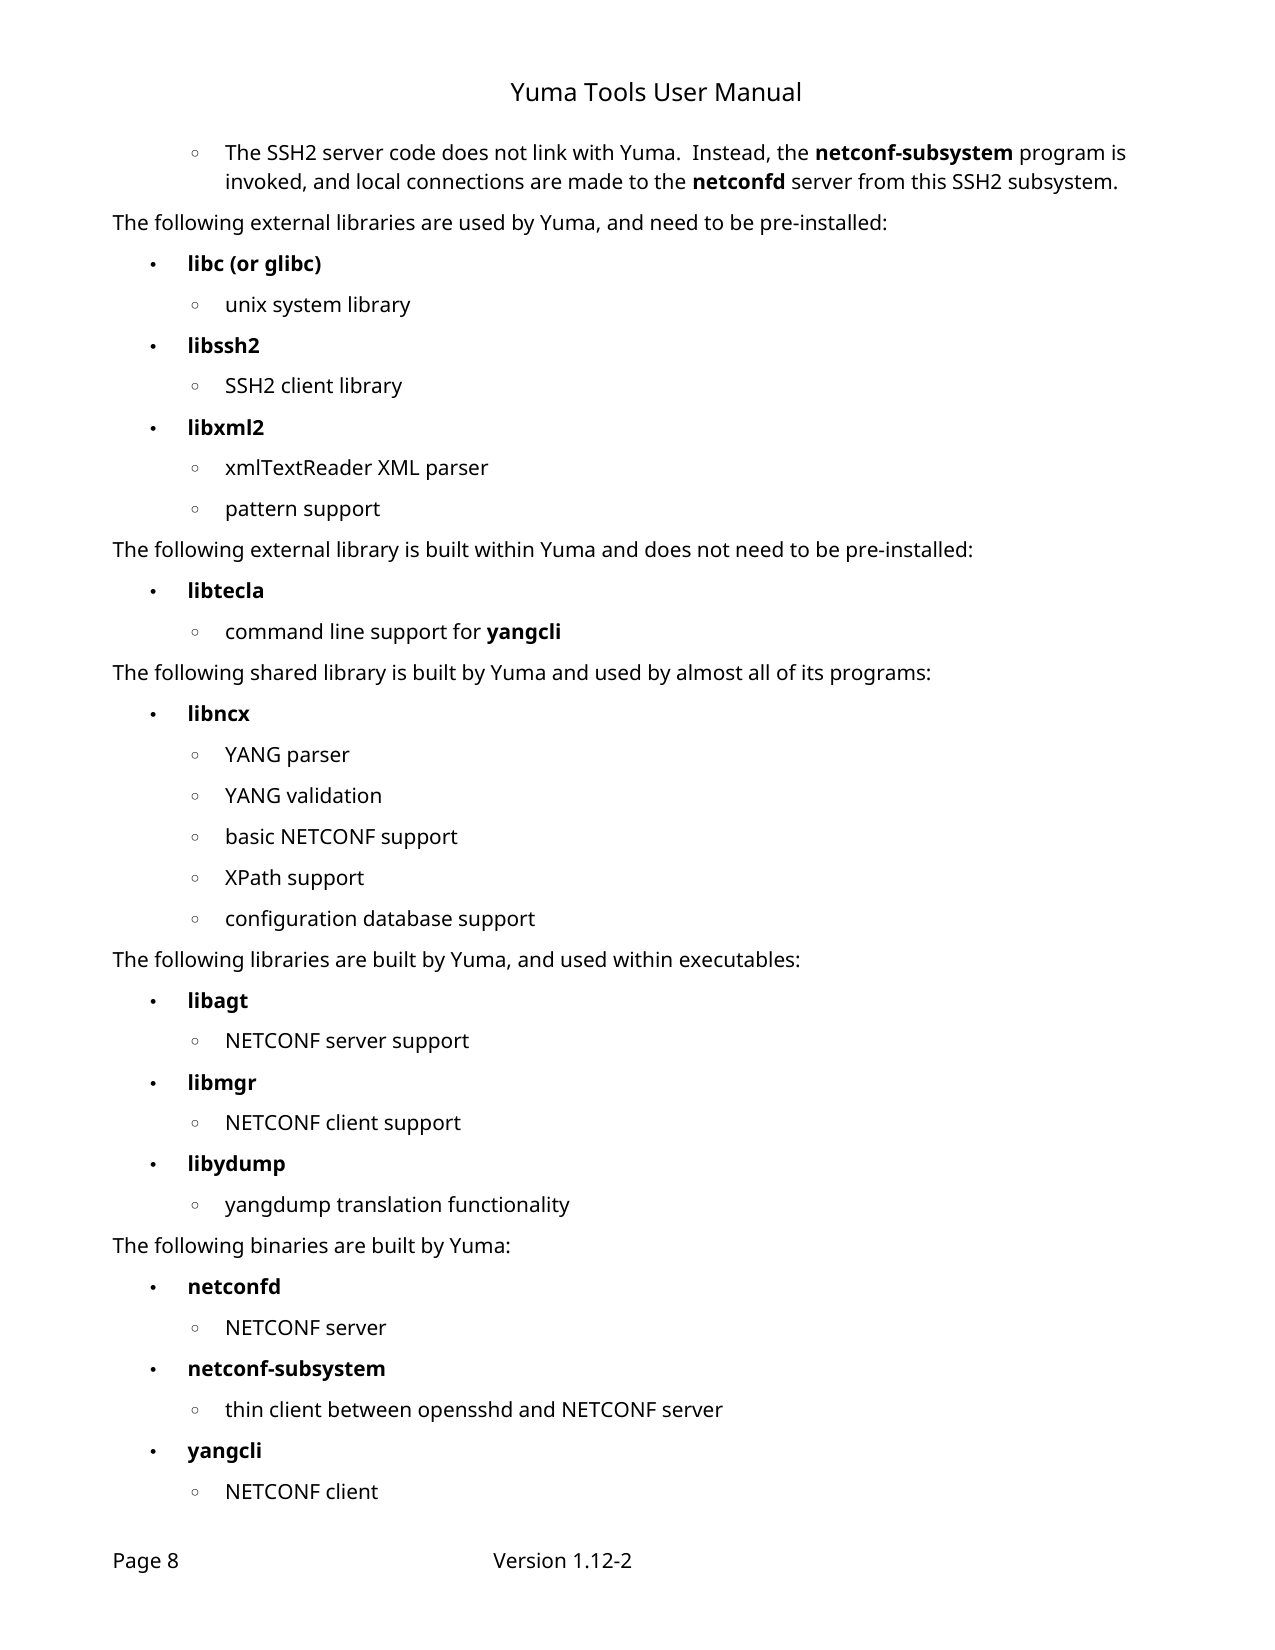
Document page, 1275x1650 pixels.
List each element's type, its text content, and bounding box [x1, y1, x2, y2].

list unix system library [187, 290, 1200, 318]
list libtecla [150, 576, 1200, 605]
list SSH2 client library [187, 372, 1200, 400]
text The following binaries are built by Yuma: [112, 1231, 1200, 1260]
text The following external libraries are used by Yuma, and need to be pre-installed: [112, 208, 1200, 236]
list thin client between opensshd and NETCONF server [187, 1395, 1200, 1423]
list libssh2 [150, 331, 1200, 359]
list yangdump translation functionality [187, 1190, 1200, 1219]
list YANG parser [187, 740, 1200, 768]
list xmlTextReader XML parser [187, 453, 1200, 482]
list basic NETCONF support [187, 822, 1200, 850]
text The following external library is built within Yuma and does not need to be pre-installed: [112, 535, 1200, 564]
list NETCONF server support [187, 1027, 1200, 1055]
list command line support for yangcli [187, 617, 1200, 646]
list libagt [150, 986, 1200, 1014]
list libxml2 [150, 413, 1200, 441]
list libncx [150, 699, 1200, 728]
list netconf-subsystem [150, 1354, 1200, 1383]
list netconfd [150, 1272, 1200, 1301]
text The following shared library is built by Yuma and used by almost all of its programs: [112, 658, 1200, 687]
text The following libraries are built by Yuma, and used within executables: [112, 945, 1200, 973]
list configuration database support [187, 904, 1200, 932]
list NETCONF client [187, 1477, 1200, 1505]
list NETCONF server [187, 1313, 1200, 1342]
list pattern support [187, 494, 1200, 523]
list libc (or glibc) [150, 249, 1200, 277]
list yangcli [150, 1436, 1200, 1464]
list NETCONF client support [187, 1108, 1200, 1137]
list libydump [150, 1149, 1200, 1178]
list The SSH2 server code does not link with Yuma. Instead, the netconf-subsystem program is invoked, and local connections are made to the netconfd server from this SSH2 subsystem. [187, 138, 1200, 195]
list libmgr [150, 1068, 1200, 1096]
list XPath support [187, 863, 1200, 891]
list YANG validation [187, 781, 1200, 809]
